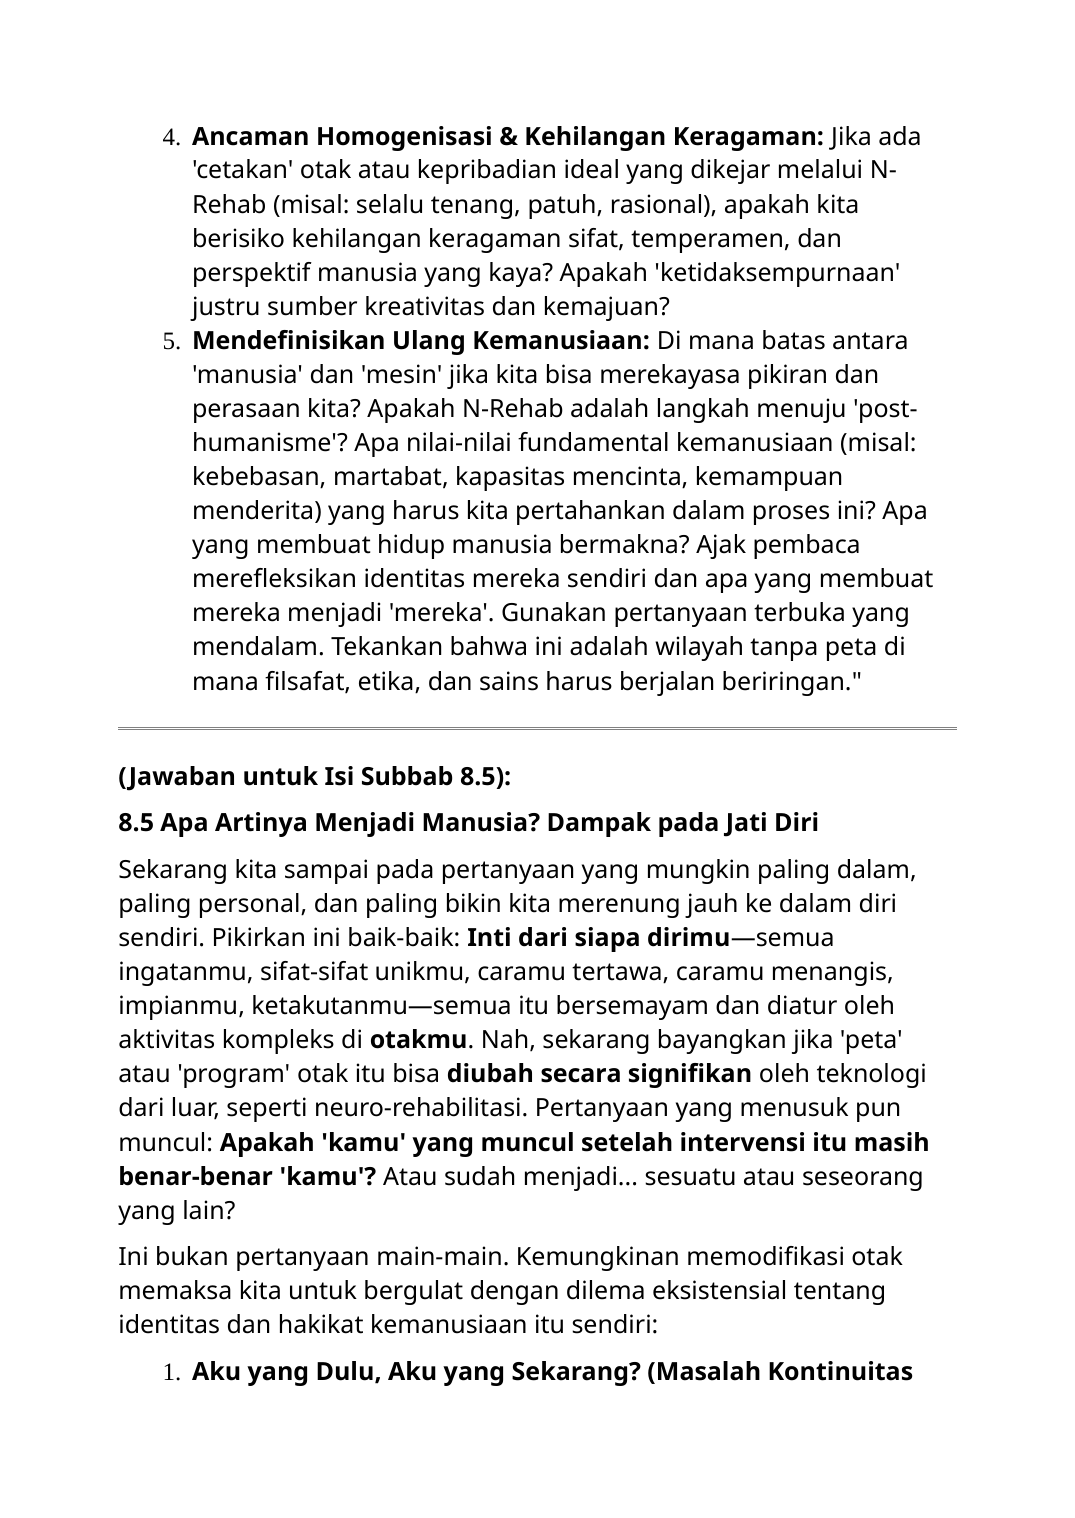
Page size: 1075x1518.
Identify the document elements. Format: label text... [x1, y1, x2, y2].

list Ancaman Homogenisasi & Kehilangan Keragaman: Jika ada 'cetakan' otak atau kepribadian ideal yang dikejar melalui N-Rehab (misal: selalu tenang, patuh, rasional), apakah kita berisiko kehilangan keragaman sifat, temperamen, dan perspektif manusia yang kaya? Apakah 'ketidaksempurnaan' justru sumber kreativitas dan kemajuan? [162, 118, 957, 322]
list Aku yang Dulu, Aku yang Sekarang? (Masalah Kontinuitas [162, 1353, 957, 1388]
text Sekarang kita sampai pada pertanyaan yang mungkin paling dalam, paling personal, dan paling bikin kita merenung jauh ke dalam diri sendiri. Pikirkan ini baik-baik: Inti dari siapa dirimu—semua ingatanmu, sifat-sifat unikmu, caramu tertawa, caramu menangis, impianmu, ketakutanmu—semua itu bersemayam dan diatur oleh aktivitas kompleks di otakmu. Nah, sekarang bayangkan jika 'peta' atau 'program' otak itu bisa diubah secara signifikan oleh teknologi dari luar, seperti neuro-rehabilitasi. Pertanyaan yang menusuk pun muncul: Apakah 'kamu' yang muncul setelah intervensi itu masih benar-benar 'kamu'? Atau sudah menjadi... sesuatu atau seseorang yang lain? [118, 852, 957, 1226]
text (Jawaban untuk Isi Subbab 8.5): [118, 758, 957, 793]
text Ini bukan pertanyaan main-main. Kemungkinan memodifikasi otak memaksa kita untuk bergulat dengan dilema eksistensial tentang identitas dan hakikat kemanusiaan itu sendiri: [118, 1239, 957, 1341]
list Mendefinisikan Ulang Kemanusiaan: Di mana batas antara 'manusia' dan 'mesin' jika kita bisa merekayasa pikiran dan perasaan kita? Apakah N-Rehab adalah langkah menuju 'post-humanisme'? Apa nilai-nilai fundamental kemanusiaan (misal: kebebasan, martabat, kapasitas mencinta, kemampuan menderita) yang harus kita pertahankan dalam proses ini? Apa yang membuat hidup manusia bermakna? Ajak pembaca merefleksikan identitas mereka sendiri dan apa yang membuat mereka menjadi 'mereka'. Gunakan pertanyaan terbuka yang mendalam. Tekankan bahwa ini adalah wilayah tanpa peta di mana filsafat, etika, dan sains harus berjalan beriringan." [162, 322, 957, 697]
text 8.5 Apa Artinya Menjadi Manusia? Dampak pada Jati Diri [118, 805, 957, 839]
